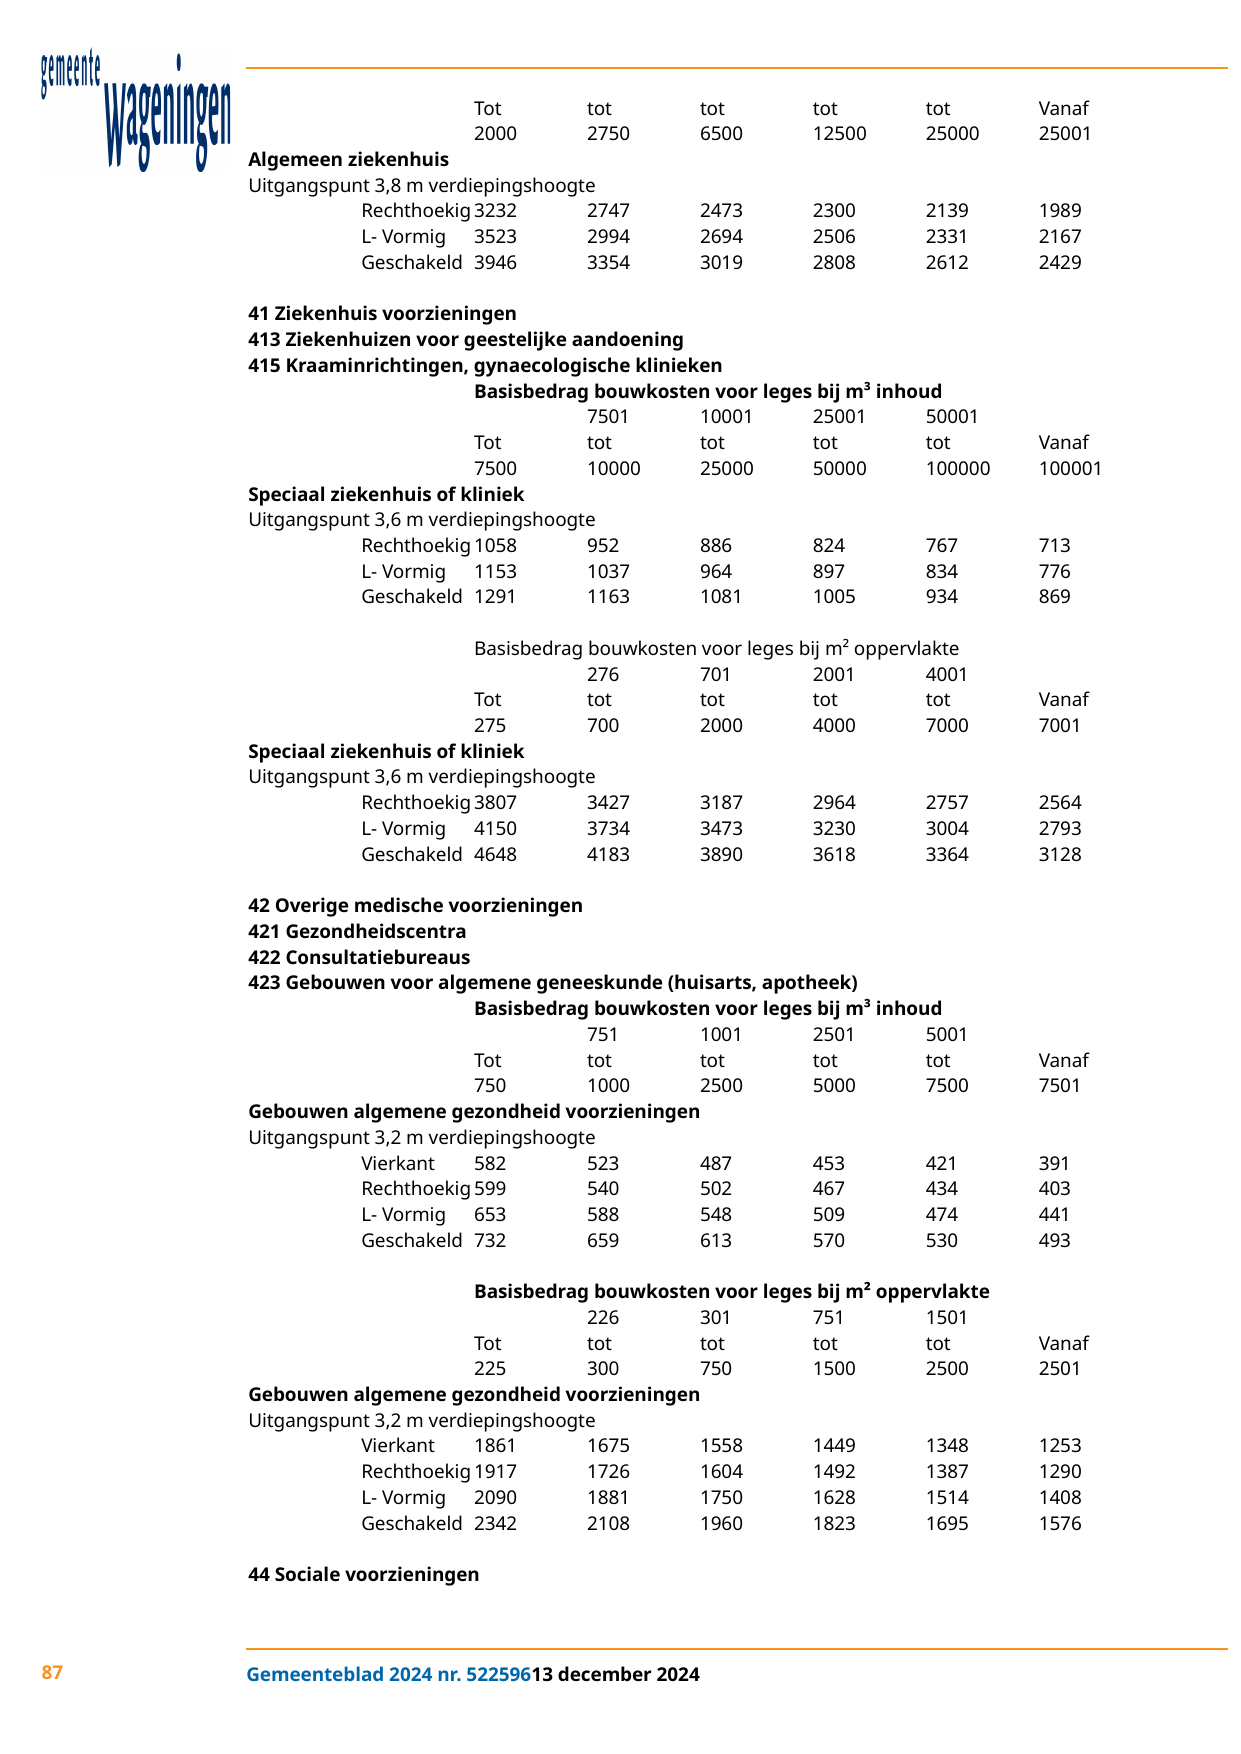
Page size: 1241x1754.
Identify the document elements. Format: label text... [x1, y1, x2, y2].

table_cell 3807 [474, 790, 587, 815]
table_cell [926, 1124, 1038, 1150]
table_cell 2001 [813, 661, 926, 687]
table_cell 3946 [474, 249, 587, 275]
table_cell 2167 [1039, 224, 1152, 249]
table_cell [587, 481, 700, 506]
table_cell [926, 1098, 1038, 1124]
table_cell [1039, 404, 1152, 429]
table_cell tot [926, 429, 1038, 455]
table_cell Speciaal ziekenhuis of kliniek [248, 481, 587, 506]
table_cell [700, 481, 813, 506]
table_cell 2501 [1039, 1356, 1152, 1381]
table_cell 1514 [926, 1484, 1038, 1510]
table_cell 2506 [813, 224, 926, 249]
table_cell [700, 146, 813, 172]
table_cell 1492 [813, 1459, 926, 1484]
table_cell 886 [700, 532, 813, 558]
table_cell [813, 867, 926, 892]
table_cell [248, 1201, 361, 1227]
table_cell 1001 [700, 1021, 813, 1047]
table_cell Tot [474, 429, 587, 455]
table_cell 50001 [926, 404, 1038, 429]
table_cell tot [813, 1330, 926, 1356]
table_cell [248, 790, 361, 815]
table_cell [813, 275, 926, 301]
table_cell [1039, 172, 1152, 198]
table_cell [361, 1278, 474, 1304]
table_cell 1861 [474, 1433, 587, 1458]
table_cell [1039, 1381, 1152, 1407]
table_cell [700, 918, 813, 944]
table_cell 1823 [813, 1510, 926, 1536]
table_cell 2994 [587, 224, 700, 249]
table_cell 3354 [587, 249, 700, 275]
table_cell Speciaal ziekenhuis of kliniek [248, 738, 587, 764]
table_cell 3618 [813, 841, 926, 867]
table_cell [474, 1304, 587, 1330]
table_cell Geschakeld [361, 249, 474, 275]
table_cell [361, 429, 474, 455]
table_cell Vierkant [361, 1433, 474, 1458]
table_cell [1039, 661, 1152, 687]
table_cell 4183 [587, 841, 700, 867]
table_cell [700, 1253, 813, 1278]
table_cell [926, 1253, 1038, 1278]
table_cell [1039, 146, 1152, 172]
table_cell [361, 609, 474, 635]
table_cell 2108 [587, 1510, 700, 1536]
table_cell L- Vormig [361, 224, 474, 249]
table_cell 413 Ziekenhuizen voor geestelijke aandoening [248, 326, 813, 352]
table_cell [587, 1536, 700, 1561]
table_cell [813, 1253, 926, 1278]
table_cell 301 [700, 1304, 813, 1330]
table_cell 540 [587, 1175, 700, 1201]
table_cell 1695 [926, 1510, 1038, 1536]
table_cell L- Vormig [361, 1201, 474, 1227]
table_cell tot [926, 687, 1038, 712]
table_cell 548 [700, 1201, 813, 1227]
table_cell [813, 146, 926, 172]
table_cell [1039, 275, 1152, 301]
table_cell L- Vormig [361, 1484, 474, 1510]
table_cell [361, 1253, 474, 1278]
table_cell 751 [587, 1021, 700, 1047]
table_cell Vanaf [1039, 1047, 1152, 1072]
table_cell 700 [587, 712, 700, 738]
table_cell [248, 1356, 361, 1381]
table_cell [248, 1047, 361, 1072]
table_cell 2331 [926, 224, 1038, 249]
table_cell [361, 275, 474, 301]
table_cell [361, 1073, 474, 1098]
table_cell [926, 506, 1038, 532]
table_cell 25001 [1039, 121, 1152, 146]
table_cell 588 [587, 1201, 700, 1227]
table_cell [813, 764, 926, 789]
table_cell [1039, 1407, 1152, 1433]
table_cell [813, 1381, 926, 1407]
table_cell 391 [1039, 1150, 1152, 1175]
table_cell [926, 172, 1038, 198]
table_cell [926, 481, 1038, 506]
table_cell tot [813, 1047, 926, 1072]
table_cell [587, 146, 700, 172]
table_cell [1039, 481, 1152, 506]
table_cell 582 [474, 1150, 587, 1175]
table_cell 1989 [1039, 198, 1152, 223]
table_cell [248, 249, 361, 275]
table_cell 732 [474, 1227, 587, 1253]
table_cell 3128 [1039, 841, 1152, 867]
table_cell L- Vormig [361, 558, 474, 584]
table_cell [1039, 893, 1152, 918]
table_cell [248, 661, 361, 687]
table_cell 2757 [926, 790, 1038, 815]
table_cell L- Vormig [361, 815, 474, 841]
table_cell Geschakeld [361, 1510, 474, 1536]
table_cell 1960 [700, 1510, 813, 1536]
table_cell [813, 352, 926, 378]
table_cell 2500 [700, 1073, 813, 1098]
table_cell Uitgangspunt 3,2 m verdiepingshoogte [248, 1407, 700, 1433]
table_cell 2564 [1039, 790, 1152, 815]
table_cell Vanaf [1039, 429, 1152, 455]
table_cell [248, 198, 361, 223]
table_cell tot [700, 1330, 813, 1356]
table_cell [361, 1304, 474, 1330]
table_cell [474, 1253, 587, 1278]
table_cell [248, 1150, 361, 1175]
table_cell Tot [474, 687, 587, 712]
table_cell Tot [474, 1047, 587, 1072]
table_cell 599 [474, 1175, 587, 1201]
table_cell [361, 867, 474, 892]
table_cell [1039, 738, 1152, 764]
table_cell 415 Kraaminrichtingen, gynaecologische klinieken [248, 352, 813, 378]
table_cell tot [926, 1047, 1038, 1072]
table_cell [248, 687, 361, 712]
table_cell [700, 275, 813, 301]
table_cell [926, 352, 1038, 378]
table_cell [587, 609, 700, 635]
table_cell [700, 944, 813, 969]
table_cell 1290 [1039, 1459, 1152, 1484]
table_cell 50000 [813, 455, 926, 481]
table_cell [361, 712, 474, 738]
table_cell tot [926, 95, 1038, 121]
table_cell 824 [813, 532, 926, 558]
table_cell 7500 [474, 455, 587, 481]
table_cell 275 [474, 712, 587, 738]
table_cell [926, 918, 1038, 944]
table_cell tot [587, 429, 700, 455]
table_cell 1387 [926, 1459, 1038, 1484]
table_cell 750 [474, 1073, 587, 1098]
table_cell 2793 [1039, 815, 1152, 841]
table_cell [248, 1433, 361, 1458]
table_cell Rechthoekig [361, 1175, 474, 1201]
table_cell tot [813, 429, 926, 455]
table_cell Algemeen ziekenhuis [248, 146, 587, 172]
table_cell 1500 [813, 1356, 926, 1381]
table_cell 1253 [1039, 1433, 1152, 1458]
table_cell [700, 1561, 813, 1587]
table_cell [926, 275, 1038, 301]
table_cell [248, 1459, 361, 1484]
table_cell 934 [926, 584, 1038, 609]
table_cell 422 Consultatiebureaus [248, 944, 587, 969]
table_cell 509 [813, 1201, 926, 1227]
table_cell [587, 301, 700, 326]
table_cell 225 [474, 1356, 587, 1381]
table_cell [1039, 609, 1152, 635]
table_cell 25000 [700, 455, 813, 481]
table_cell [700, 172, 813, 198]
table_cell [248, 635, 361, 661]
table_cell 1726 [587, 1459, 700, 1484]
table_cell [813, 893, 926, 918]
table_cell [361, 687, 474, 712]
table_cell 474 [926, 1201, 1038, 1227]
table_cell [926, 1407, 1038, 1433]
table_cell tot [926, 1330, 1038, 1356]
table_cell Geschakeld [361, 841, 474, 867]
table_cell 276 [587, 661, 700, 687]
table_cell [248, 841, 361, 867]
table_cell 570 [813, 1227, 926, 1253]
table_cell [926, 301, 1038, 326]
table_cell [248, 867, 361, 892]
table_cell [587, 738, 700, 764]
table_cell 25001 [813, 404, 926, 429]
table_cell [926, 1381, 1038, 1407]
table_cell [587, 275, 700, 301]
table_cell 2000 [474, 121, 587, 146]
table_cell Basisbedrag bouwkosten voor leges bij m³ inhoud [474, 995, 1038, 1021]
table_cell 434 [926, 1175, 1038, 1201]
table_cell 10001 [700, 404, 813, 429]
table_cell 3523 [474, 224, 587, 249]
table_cell 5000 [813, 1073, 926, 1098]
table_cell 441 [1039, 1201, 1152, 1227]
table_cell [248, 121, 361, 146]
table_cell [1039, 352, 1152, 378]
picture [41, 47, 231, 172]
table_cell 487 [700, 1150, 813, 1175]
table_cell 12500 [813, 121, 926, 146]
table_cell [248, 995, 361, 1021]
table_cell tot [700, 687, 813, 712]
table_cell 1881 [587, 1484, 700, 1510]
table_cell 453 [813, 1150, 926, 1175]
table_cell [926, 1561, 1038, 1587]
table_cell 2694 [700, 224, 813, 249]
table_cell [361, 121, 474, 146]
table_cell [248, 1021, 361, 1047]
table_cell 897 [813, 558, 926, 584]
table_cell 42 Overige medische voorzieningen [248, 893, 700, 918]
table_cell Basisbedrag bouwkosten voor leges bij m³ inhoud [474, 378, 1038, 403]
table_cell [474, 275, 587, 301]
table_cell [248, 815, 361, 841]
table_cell [926, 764, 1038, 789]
table_cell [248, 1073, 361, 1098]
table_cell [926, 893, 1038, 918]
table_cell [248, 712, 361, 738]
table_cell [926, 944, 1038, 969]
table_cell [1039, 326, 1152, 352]
table_cell 41 Ziekenhuis voorzieningen [248, 301, 587, 326]
table_cell tot [813, 95, 926, 121]
table_cell 25000 [926, 121, 1038, 146]
table_cell 2473 [700, 198, 813, 223]
table_cell 1750 [700, 1484, 813, 1510]
table_cell 1558 [700, 1433, 813, 1458]
table_cell [700, 1536, 813, 1561]
table_cell [248, 95, 361, 121]
table_cell 7500 [926, 1073, 1038, 1098]
table_cell 226 [587, 1304, 700, 1330]
table_cell Geschakeld [361, 584, 474, 609]
table_cell [474, 661, 587, 687]
table_cell [248, 1227, 361, 1253]
table_cell [248, 1253, 361, 1278]
table_cell [587, 944, 700, 969]
table_cell [700, 1407, 813, 1433]
table_cell [248, 404, 361, 429]
table_cell 7000 [926, 712, 1038, 738]
table_cell [813, 1124, 926, 1150]
table_cell Tot [474, 95, 587, 121]
table_cell [700, 301, 813, 326]
table_cell 1058 [474, 532, 587, 558]
table_cell [926, 1536, 1038, 1561]
table_cell Vanaf [1039, 1330, 1152, 1356]
table_cell 1081 [700, 584, 813, 609]
table_cell 423 Gebouwen voor algemene geneeskunde (huisarts, apotheek) [248, 970, 1038, 995]
table_cell 750 [700, 1356, 813, 1381]
table_cell [700, 738, 813, 764]
table_cell [700, 506, 813, 532]
table_cell 2139 [926, 198, 1038, 223]
table_cell 701 [700, 661, 813, 687]
table_cell 713 [1039, 532, 1152, 558]
table_cell 653 [474, 1201, 587, 1227]
table_cell [248, 1175, 361, 1201]
table_cell 3364 [926, 841, 1038, 867]
table_cell [813, 609, 926, 635]
table_cell [361, 95, 474, 121]
table_cell [813, 326, 926, 352]
table_cell [248, 1304, 361, 1330]
table_cell [361, 1330, 474, 1356]
table_cell 1501 [926, 1304, 1038, 1330]
table_cell tot [700, 1047, 813, 1072]
table_cell 1348 [926, 1433, 1038, 1458]
table_cell [248, 584, 361, 609]
table_cell Rechthoekig [361, 790, 474, 815]
table_cell 502 [700, 1175, 813, 1201]
table_cell [361, 1356, 474, 1381]
table_cell [813, 172, 926, 198]
table_cell 100000 [926, 455, 1038, 481]
table_cell [587, 1253, 700, 1278]
table_cell [1039, 867, 1152, 892]
table_cell 44 Sociale voorzieningen [248, 1561, 587, 1587]
table_cell 659 [587, 1227, 700, 1253]
table_cell 403 [1039, 1175, 1152, 1201]
table_cell [1039, 1561, 1152, 1587]
table_cell [700, 867, 813, 892]
table_cell tot [700, 95, 813, 121]
table_cell 10000 [587, 455, 700, 481]
table_cell [813, 1536, 926, 1561]
table_cell 1005 [813, 584, 926, 609]
table_cell [1039, 918, 1152, 944]
table_cell 493 [1039, 1227, 1152, 1253]
table_cell [813, 1407, 926, 1433]
table_cell [1039, 378, 1152, 403]
table_cell [248, 378, 361, 403]
table_cell [474, 867, 587, 892]
table_cell 1000 [587, 1073, 700, 1098]
table_cell Uitgangspunt 3,8 m verdiepingshoogte [248, 172, 700, 198]
table_cell [1039, 995, 1152, 1021]
table_cell tot [587, 95, 700, 121]
table_cell tot [587, 1047, 700, 1072]
table_cell 3019 [700, 249, 813, 275]
table_cell 1576 [1039, 1510, 1152, 1536]
table_cell 2750 [587, 121, 700, 146]
table_cell 1408 [1039, 1484, 1152, 1510]
table_cell 7001 [1039, 712, 1152, 738]
table_cell 869 [1039, 584, 1152, 609]
table_cell [474, 1536, 587, 1561]
table_cell 1163 [587, 584, 700, 609]
table_cell [1039, 970, 1152, 995]
table_cell 4150 [474, 815, 587, 841]
table_cell [1039, 1253, 1152, 1278]
table_cell 1628 [813, 1484, 926, 1510]
table_cell [1039, 506, 1152, 532]
table_cell 767 [926, 532, 1038, 558]
table_cell 3004 [926, 815, 1038, 841]
table_cell 100001 [1039, 455, 1152, 481]
table_cell Gebouwen algemene gezondheid voorzieningen [248, 1381, 813, 1407]
table_cell Basisbedrag bouwkosten voor leges bij m² oppervlakte [474, 635, 1152, 661]
table_cell 2808 [813, 249, 926, 275]
table_cell 1153 [474, 558, 587, 584]
table_cell [587, 918, 700, 944]
table_cell Gebouwen algemene gezondheid voorzieningen [248, 1098, 813, 1124]
table_cell 834 [926, 558, 1038, 584]
table_cell Rechthoekig [361, 1459, 474, 1484]
table_cell [248, 275, 361, 301]
table_cell 300 [587, 1356, 700, 1381]
table_cell [361, 635, 474, 661]
table_cell Vanaf [1039, 687, 1152, 712]
table_cell [361, 455, 474, 481]
table_cell 3890 [700, 841, 813, 867]
table_cell [813, 506, 926, 532]
table_cell 1037 [587, 558, 700, 584]
table_cell 2964 [813, 790, 926, 815]
table_cell 4001 [926, 661, 1038, 687]
table_cell 2300 [813, 198, 926, 223]
table_cell 7501 [1039, 1073, 1152, 1098]
table_cell [700, 893, 813, 918]
table_cell [361, 378, 474, 403]
table_cell [587, 1561, 700, 1587]
table_cell Uitgangspunt 3,2 m verdiepingshoogte [248, 1124, 700, 1150]
table_cell 2747 [587, 198, 700, 223]
table_cell 2000 [700, 712, 813, 738]
table_cell 2501 [813, 1021, 926, 1047]
table_cell [361, 1021, 474, 1047]
table_cell [361, 404, 474, 429]
table_cell [813, 1561, 926, 1587]
table_cell [813, 301, 926, 326]
table_cell [813, 944, 926, 969]
table_cell [361, 661, 474, 687]
table_cell [248, 609, 361, 635]
table_cell [474, 609, 587, 635]
table_cell 4000 [813, 712, 926, 738]
table_cell [248, 1510, 361, 1536]
table_cell 530 [926, 1227, 1038, 1253]
table_cell [248, 455, 361, 481]
table_cell 613 [700, 1227, 813, 1253]
table_cell [700, 609, 813, 635]
table_cell 964 [700, 558, 813, 584]
table_cell 421 [926, 1150, 1038, 1175]
table_cell [474, 404, 587, 429]
table_cell 751 [813, 1304, 926, 1330]
table_cell [1039, 1021, 1152, 1047]
table_cell 2090 [474, 1484, 587, 1510]
table_cell [700, 764, 813, 789]
table_cell [361, 1047, 474, 1072]
table_cell 7501 [587, 404, 700, 429]
table_cell [1039, 764, 1152, 789]
table_cell Uitgangspunt 3,6 m verdiepingshoogte [248, 506, 700, 532]
table_cell 2500 [926, 1356, 1038, 1381]
table_cell [248, 1278, 361, 1304]
table_cell [1039, 1098, 1152, 1124]
table_cell [926, 867, 1038, 892]
table_cell [1039, 1124, 1152, 1150]
table_cell 3187 [700, 790, 813, 815]
table_cell 5001 [926, 1021, 1038, 1047]
table_cell Rechthoekig [361, 532, 474, 558]
table_cell [248, 558, 361, 584]
table_cell 2342 [474, 1510, 587, 1536]
table_cell Uitgangspunt 3,6 m verdiepingshoogte [248, 764, 700, 789]
table_cell Tot [474, 1330, 587, 1356]
table_cell [248, 1484, 361, 1510]
table_cell Vierkant [361, 1150, 474, 1175]
table_cell [1039, 1536, 1152, 1561]
table_cell [248, 1536, 361, 1561]
table_cell 3230 [813, 815, 926, 841]
table_cell [1039, 944, 1152, 969]
table_cell 1449 [813, 1433, 926, 1458]
table_cell Rechthoekig [361, 198, 474, 223]
table_cell 2612 [926, 249, 1038, 275]
table_cell [813, 481, 926, 506]
table_cell 776 [1039, 558, 1152, 584]
table_cell 3427 [587, 790, 700, 815]
table_cell [474, 1021, 587, 1047]
table_cell tot [587, 687, 700, 712]
table_cell 1604 [700, 1459, 813, 1484]
table_cell tot [587, 1330, 700, 1356]
table_cell 467 [813, 1175, 926, 1201]
table_cell Basisbedrag bouwkosten voor leges bij m² oppervlakte [474, 1278, 1152, 1304]
table_cell 952 [587, 532, 700, 558]
table_cell [1039, 1304, 1152, 1330]
table_cell [813, 918, 926, 944]
table_cell [248, 224, 361, 249]
table_cell Geschakeld [361, 1227, 474, 1253]
table_cell 2429 [1039, 249, 1152, 275]
table_cell [587, 867, 700, 892]
table_cell [813, 1098, 926, 1124]
table_cell tot [813, 687, 926, 712]
table_cell 4648 [474, 841, 587, 867]
table_cell 523 [587, 1150, 700, 1175]
table_cell [700, 1124, 813, 1150]
table_cell 1675 [587, 1433, 700, 1458]
table_cell [361, 1536, 474, 1561]
table_cell [1039, 301, 1152, 326]
table_cell [248, 532, 361, 558]
table_cell 1291 [474, 584, 587, 609]
table_cell Vanaf [1039, 95, 1152, 121]
table_cell [248, 429, 361, 455]
table_cell 3473 [700, 815, 813, 841]
table_cell 1917 [474, 1459, 587, 1484]
table_cell 421 Gezondheidscentra [248, 918, 587, 944]
table_cell [926, 146, 1038, 172]
table_cell [361, 995, 474, 1021]
table_cell [248, 1330, 361, 1356]
table_cell [926, 326, 1038, 352]
table_cell [813, 738, 926, 764]
table_cell 6500 [700, 121, 813, 146]
table_cell tot [700, 429, 813, 455]
table_cell [926, 738, 1038, 764]
table_cell 3232 [474, 198, 587, 223]
table_cell 3734 [587, 815, 700, 841]
table_cell [926, 609, 1038, 635]
